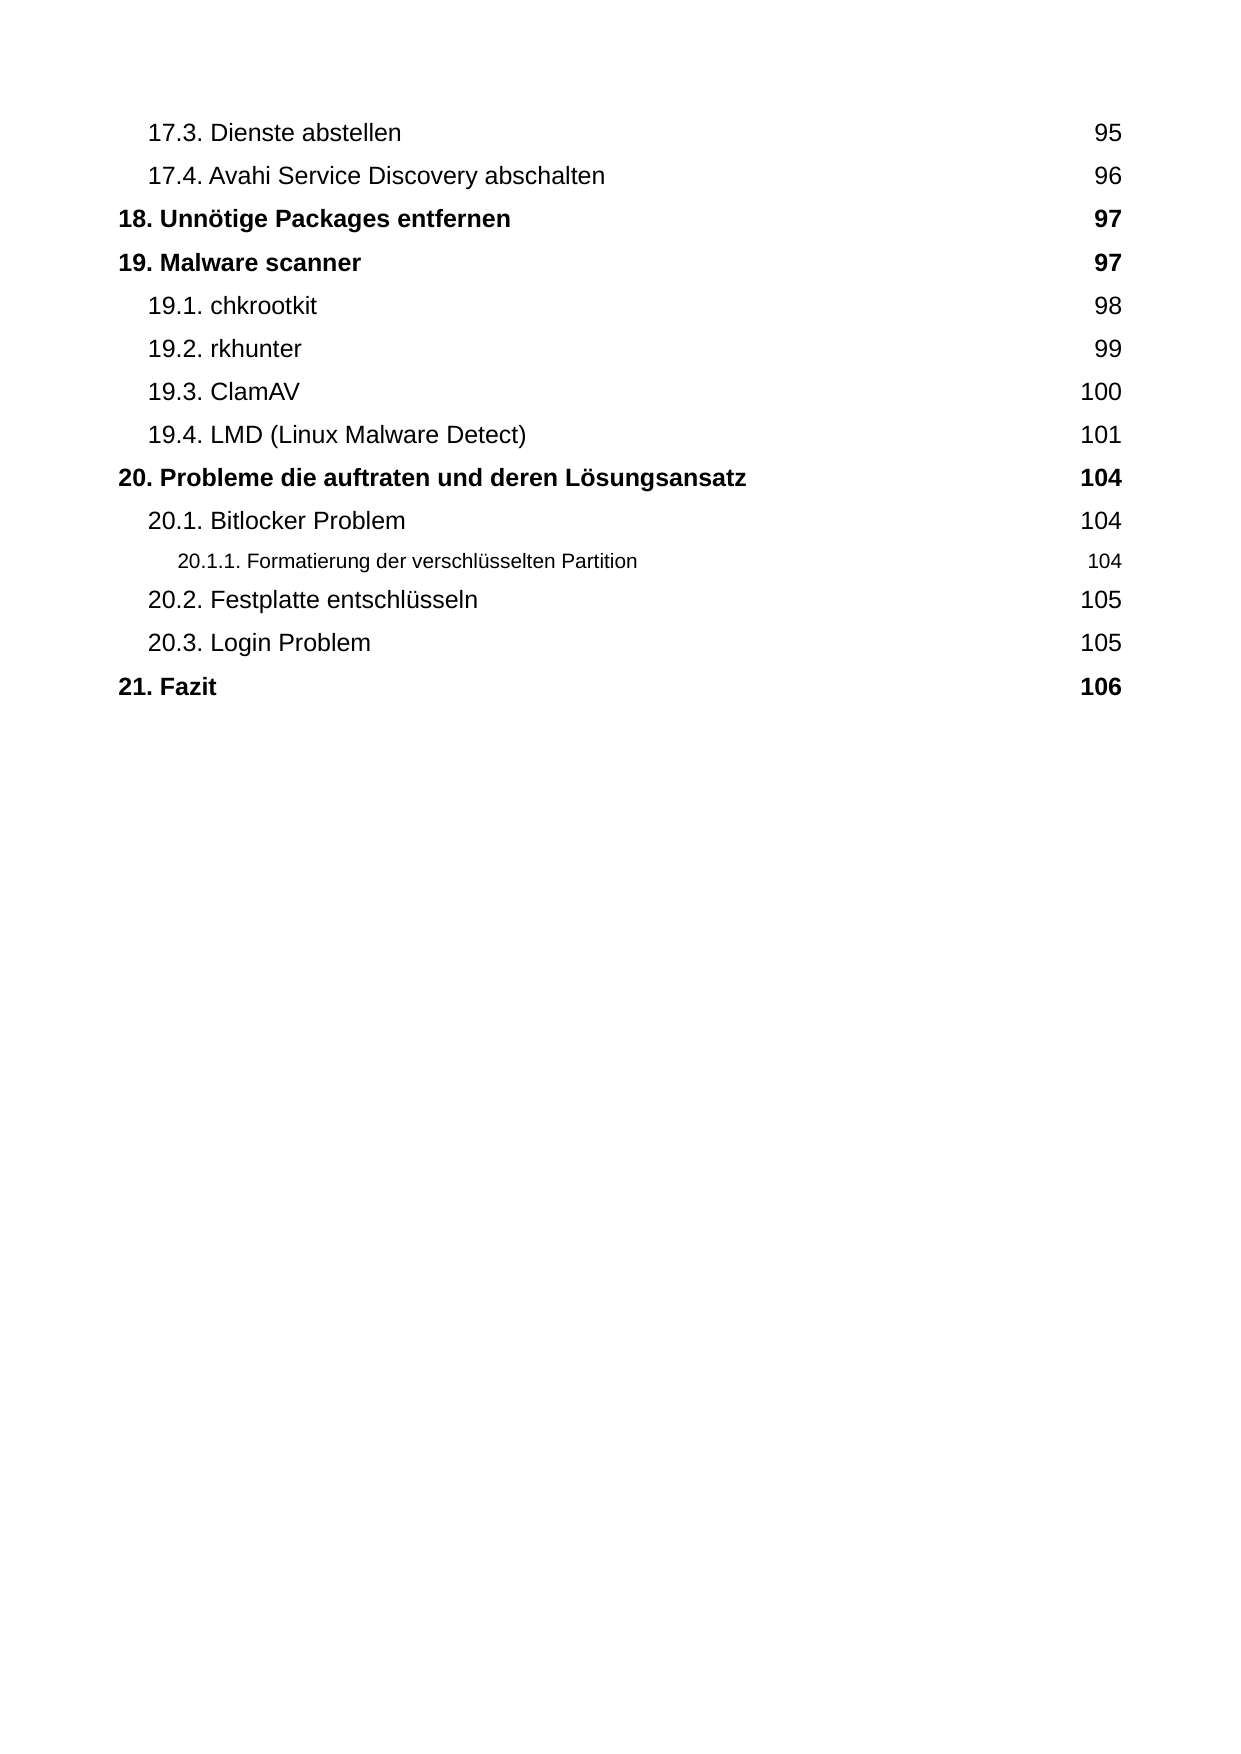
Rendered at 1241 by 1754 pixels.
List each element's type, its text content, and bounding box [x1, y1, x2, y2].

text 20.1. Bitlocker Problem 104 [148, 506, 1122, 535]
text 19.4. LMD (Linux Malware Detect) 101 [148, 420, 1122, 449]
text 19. Malware scanner 97 [118, 247, 1122, 276]
text 18. Unnötige Packages entfernen 97 [118, 204, 1122, 233]
text 20. Probleme die auftraten und deren Lösungsansatz 104 [118, 463, 1122, 492]
text 17.3. Dienste abstellen 95 [148, 118, 1122, 147]
text 20.1.1. Formatierung der verschlüsselten Partition 104 [177, 549, 1122, 573]
text 20.3. Login Problem 105 [148, 628, 1122, 657]
text 19.1. chkrootkit 98 [148, 291, 1122, 319]
text 19.3. ClamAV 100 [148, 377, 1122, 406]
text 19.2. rkhunter 99 [148, 334, 1122, 362]
text 21. Fazit 106 [118, 672, 1122, 700]
text 20.2. Festplatte entschlüsseln 105 [148, 585, 1122, 614]
text 17.4. Avahi Service Discovery abschalten 96 [148, 161, 1122, 190]
